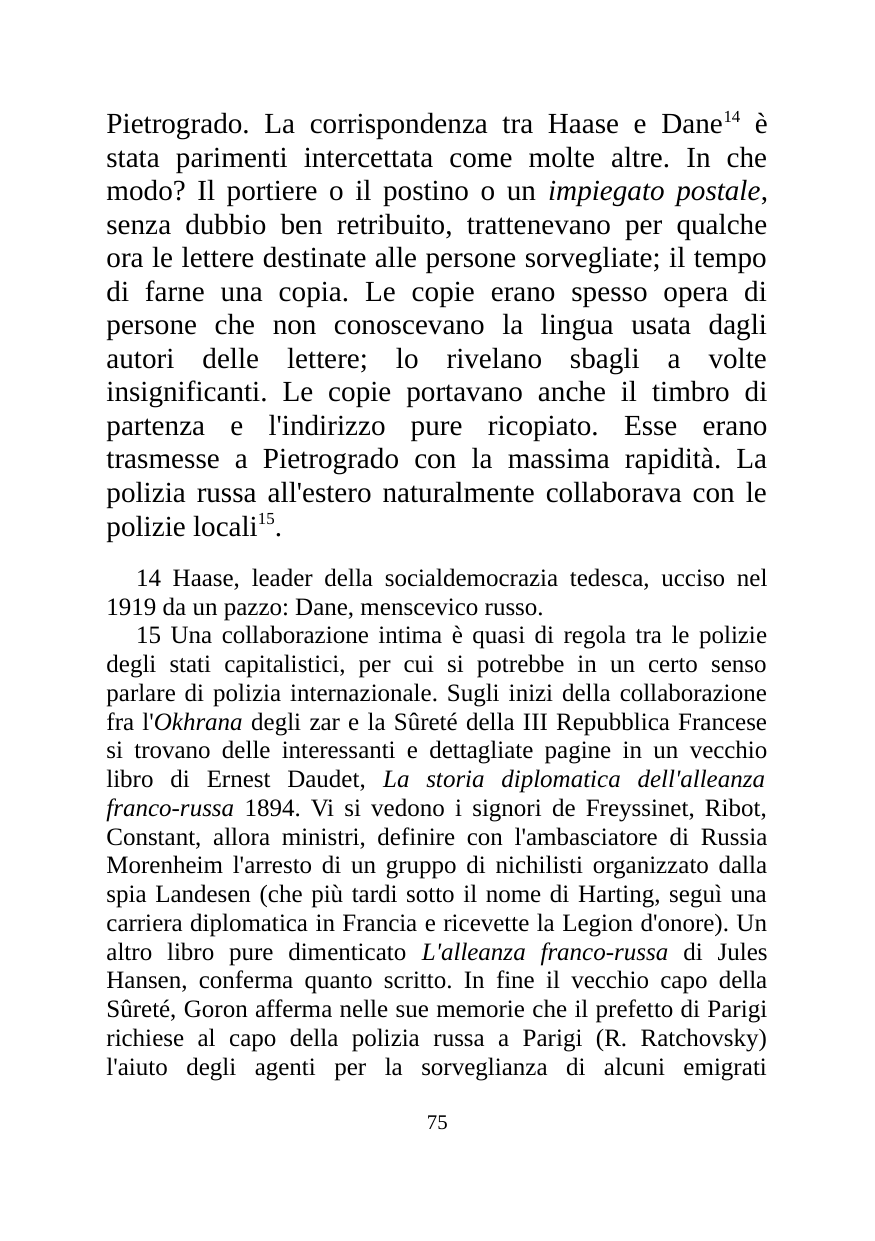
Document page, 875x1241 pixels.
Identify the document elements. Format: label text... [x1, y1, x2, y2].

text Pietrogrado. La corrispondenza tra Haase e Dane è stata parimenti intercettata come molte altre. In che modo? Il portiere o il postino o un impiegato postale, senza dubbio ben retribuito, trattenevano per qualche ora le lettere destinate alle persone sorvegliate; il tempo di farne una copia. Le copie erano spesso opera di persone che non conoscevano la lingua usata dagli autori delle lettere; lo rivelano sbagli a volte insignificanti. Le copie portavano anche il timbro di partenza e l'indirizzo pure ricopiato. Esse erano trasmesse a Pietrogrado con la massima rapidità. La polizia russa all'estero naturalmente collaborava con le polizie locali. [106, 106, 768, 542]
text Una collaborazione intima è quasi di regola tra le polizie degli stati capitalistici, per cui si potrebbe in un certo senso parlare di polizia internazionale. Sugli inizi della collaborazione fra l'Okhrana degli zar e la Sûreté della III Repubblica Francese si trovano delle interessanti e dettagliate pagine in un vecchio libro di Ernest Daudet, La storia diplomatica dell'alleanza franco-russa 1894. Vi si vedono i signori de Freyssinet, Ribot, Constant, allora ministri, definire con l'ambasciatore di Russia Morenheim l'arresto di un gruppo di nichilisti organizzato dalla spia Landesen (che più tardi sotto il nome di Harting, seguì una carriera diplomatica in Francia e ricevette la Legion d'onore). Un altro libro pure dimenticato L'alleanza franco-russa di Jules Hansen, conferma quanto scritto. In fine il vecchio capo della Sûreté, Goron afferma nelle sue memorie che il prefetto di Parigi richiese al capo della polizia russa a Parigi (R. Ratchovsky) l'aiuto degli agenti per la sorveglianza di alcuni emigrati [106, 620, 768, 1080]
text Haase, leader della socialdemocrazia tedesca, ucciso nel 1919 da un pazzo: Dane, menscevico russo. [106, 563, 768, 620]
